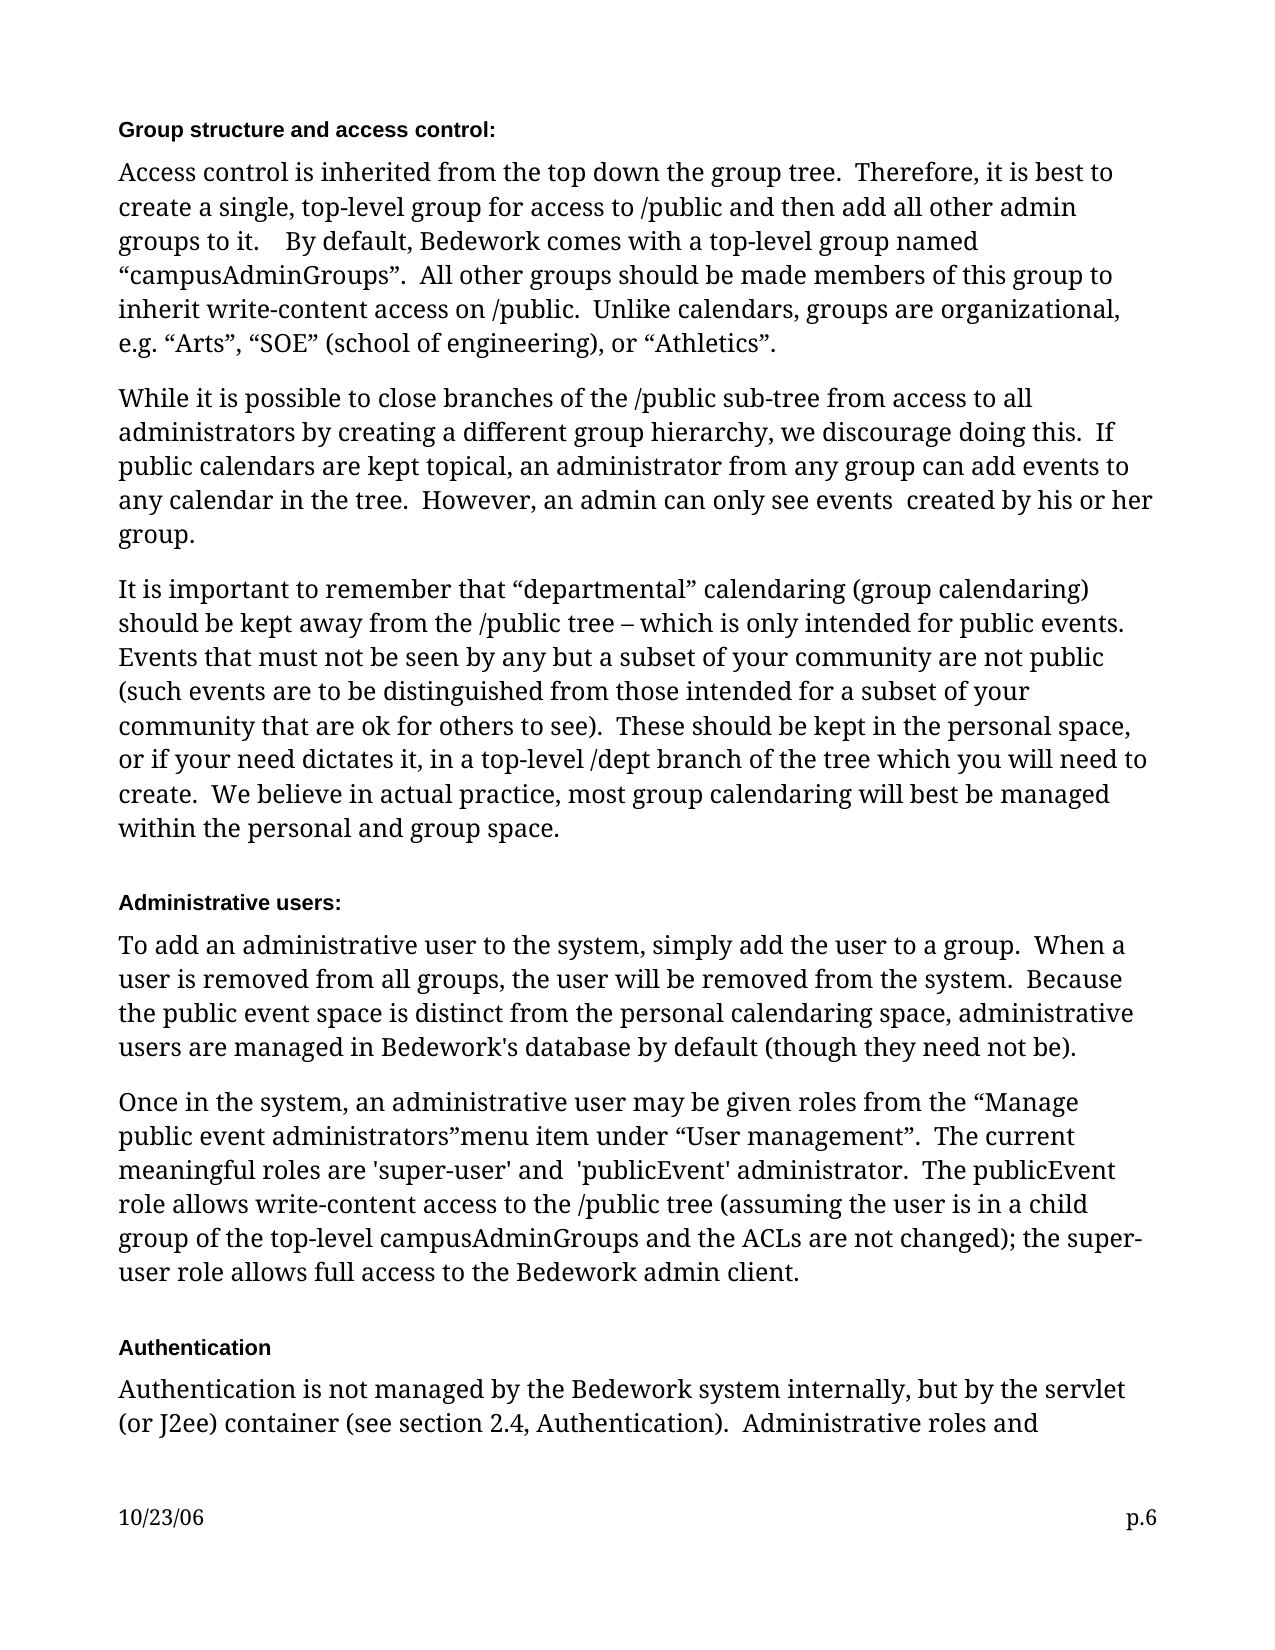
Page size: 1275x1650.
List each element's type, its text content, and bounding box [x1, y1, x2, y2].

text It is important to remember that “departmental” calendaring (group calendaring) should be kept away from the /public tree – which is only intended for public events. Events that must not be seen by any but a subset of your community are not public (such events are to be distinguished from those intended for a subset of your community that are ok for others to see). These should be kept in the personal space, or if your need dictates it, in a top-level /dept branch of the tree which you will need to create. We believe in actual practice, most group calendaring will best be managed within the personal and group space. [118, 572, 1157, 844]
text While it is possible to close branches of the /public sub-tree from access to all administrators by creating a different group hierarchy, we discourage doing this. If public calendars are kept topical, an administrator from any group can add events to any calendar in the tree. However, an admin can only see events created by his or her group. [118, 381, 1157, 551]
text Authentication is not managed by the Bedework system internally, but by the servlet (or J2ee) container (see section 2.4, Authentication). Administrative roles and [118, 1372, 1157, 1440]
text Access control is inherited from the top down the group tree. Therefore, it is best to create a single, top-level group for access to /public and then add all other admin groups to it. By default, Bedework comes with a top-level group named “campusAdminGroups”. All other groups should be made members of this group to inherit write-content access on /public. Unlike calendars, groups are organizational, e.g. “Arts”, “SOE” (school of engineering), or “Athletics”. [118, 155, 1157, 359]
text Once in the system, an administrative user may be given roles from the “Manage public event administrators”menu item under “User management”. The current meaningful roles are 'super-user' and 'publicEvent' administrator. The publicEvent role allows write-content access to the /public tree (assuming the user is in a child group of the top-level campusAdminGroups and the ACLs are not changed); the super-user role allows full access to the Bedework admin client. [118, 1085, 1157, 1289]
subtitle Administrative users: [118, 890, 1157, 915]
subtitle Authentication [118, 1335, 1157, 1359]
subtitle Group structure and access control: [118, 118, 1157, 143]
text To add an administrative user to the system, simply add the user to a group. When a user is removed from all groups, the user will be removed from the system. Because the public event space is distinct from the personal calendaring space, administrative users are managed in Bedework's database by default (though they need not be). [118, 927, 1157, 1064]
